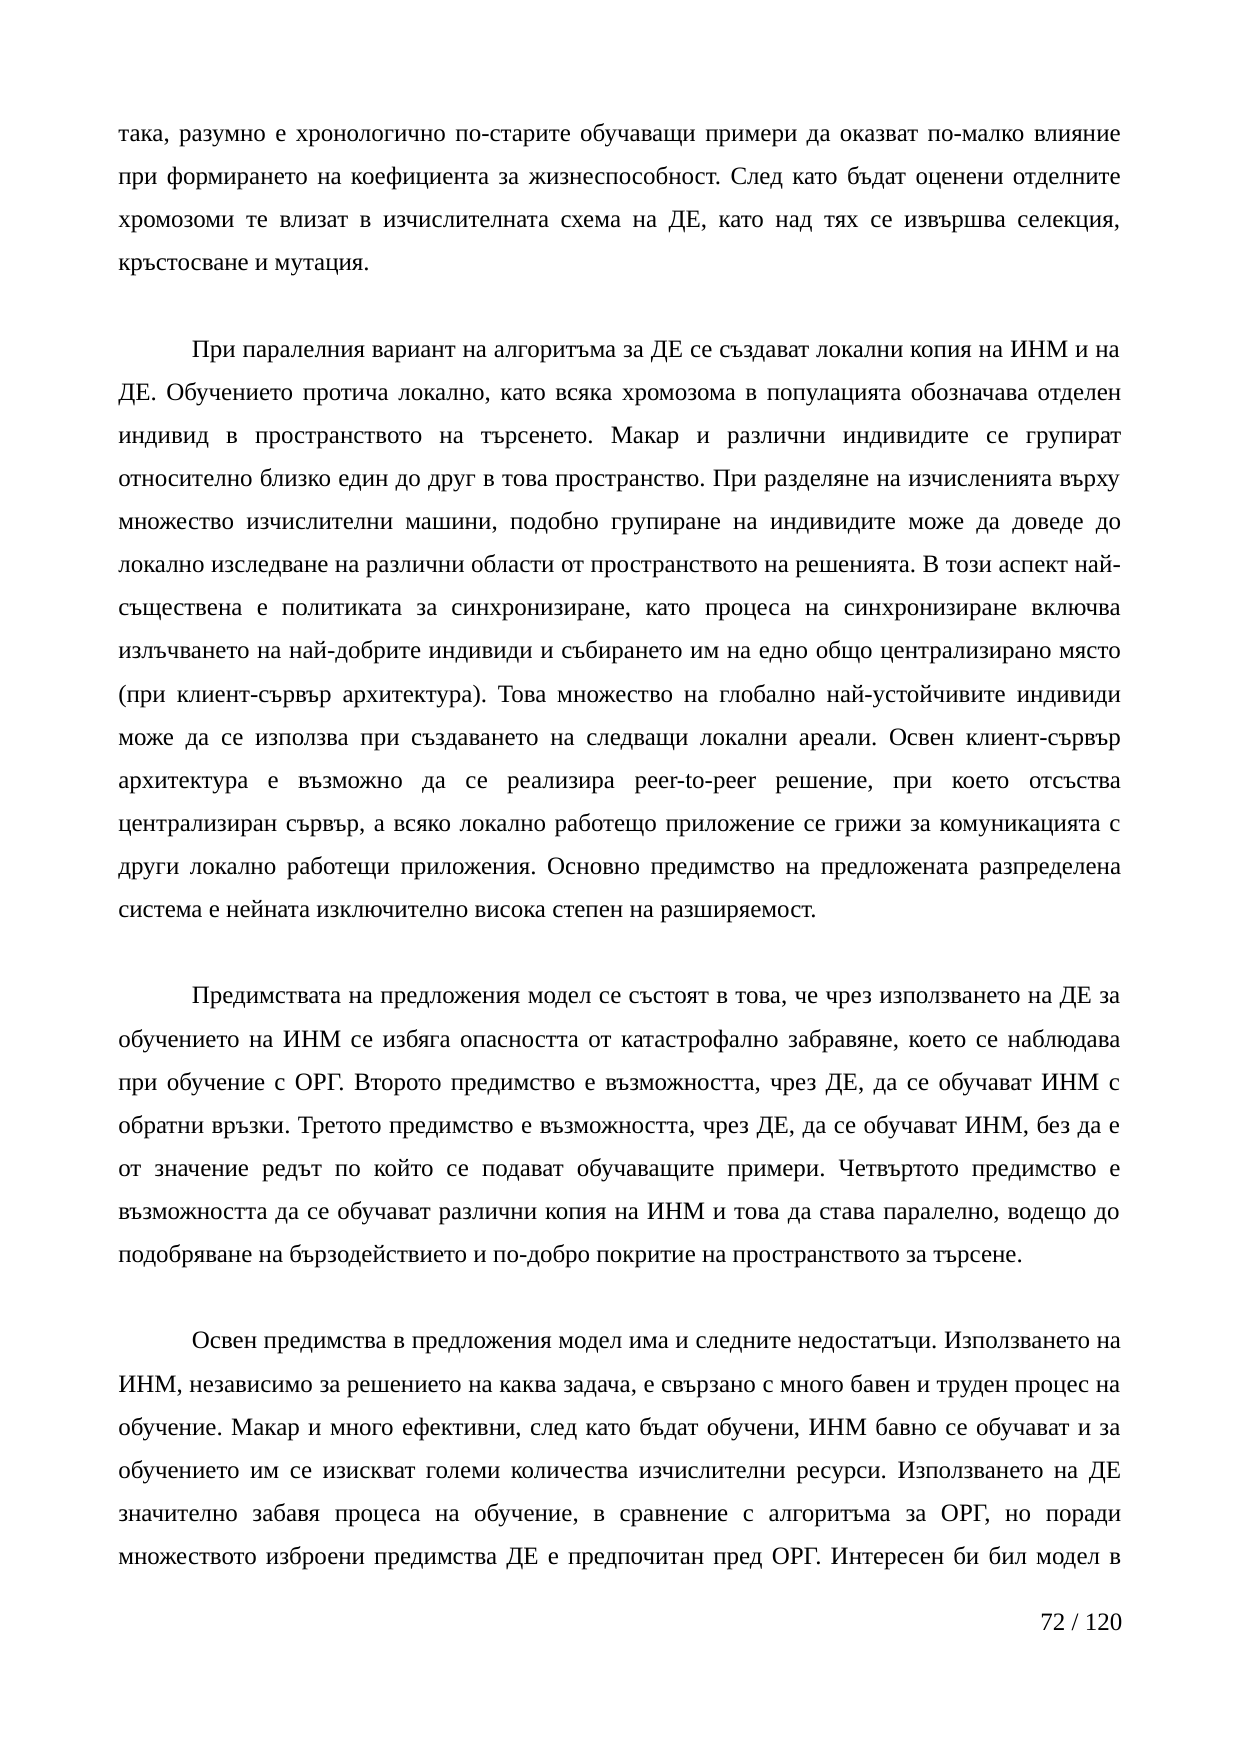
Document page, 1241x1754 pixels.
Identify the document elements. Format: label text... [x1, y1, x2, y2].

text Предимствата на предложения модел се състоят в това, че чрез използването на ДЕ за обучението на ИНМ се избяга опасността от катастрофално забравяне, което се наблюдава при обучение с ОРГ. Второто предимство е възможността, чрез ДЕ, да се обучават ИНМ с обратни връзки. Третото предимство е възможността, чрез ДЕ, да се обучават ИНМ, без да е от значение редът по който се подават обучаващите примери. Четвъртото предимство е възможността да се обучават различни копия на ИНМ и това да става паралелно, водещо до подобряване на бързодействието и по-добро покритие на пространството за търсене. [118, 981, 1122, 1268]
text При паралелния вариант на алгоритъма за ДЕ се създават локални копия на ИНМ и на ДЕ. Обучението протича локално, като всяка хромозома в популацията обозначава отделен индивид в пространството на търсенето. Макар и различни индивидите се групират относително близко един до друг в това пространство. При разделяне на изчисленията върху множество изчислителни машини, подобно групиране на индивидите може да доведе до локално изследване на различни области от пространството на решенията. В този аспект най-съществена е политиката за синхронизиране, като процеса на синхронизиране включва излъчването на най-добрите индивиди и събирането им на едно общо централизирано място (при клиент-сървър архитектура). Това множество на глобално най-устойчивите индивиди може да се използва при създаването на следващи локални ареали. Освен клиент-сървър архитектура е възможно да се реализира peer-to-peer решение, при което отсъства централизиран сървър, а всяко локално работещо приложение се грижи за комуникацията с други локално работещи приложения. Основно предимство на предложената разпределена система е нейната изключително висока степен на разширяемост. [118, 334, 1122, 923]
text така, разумно е хронологично по-старите обучаващи примери да оказват по-малко влияние при формирането на коефициента за жизнеспособност. След като бъдат оценени отделните хромозоми те влизат в изчислителната схема на ДЕ, като над тях се извършва селекция, кръстосване и мутация. [118, 118, 1122, 276]
text Освен предимства в предложения модел има и следните недостатъци. Използването на ИНМ, независимо за решението на каква задача, е свързано с много бавен и труден процес на обучение. Макар и много ефективни, след като бъдат обучени, ИНМ бавно се обучават и за обучението им се изискват големи количества изчислителни ресурси. Използването на ДЕ значително забавя процеса на обучение, в сравнение с алгоритъма за ОРГ, но поради множеството изброени предимства ДЕ е предпочитан пред ОРГ. Интересен би бил модел в [118, 1326, 1122, 1570]
